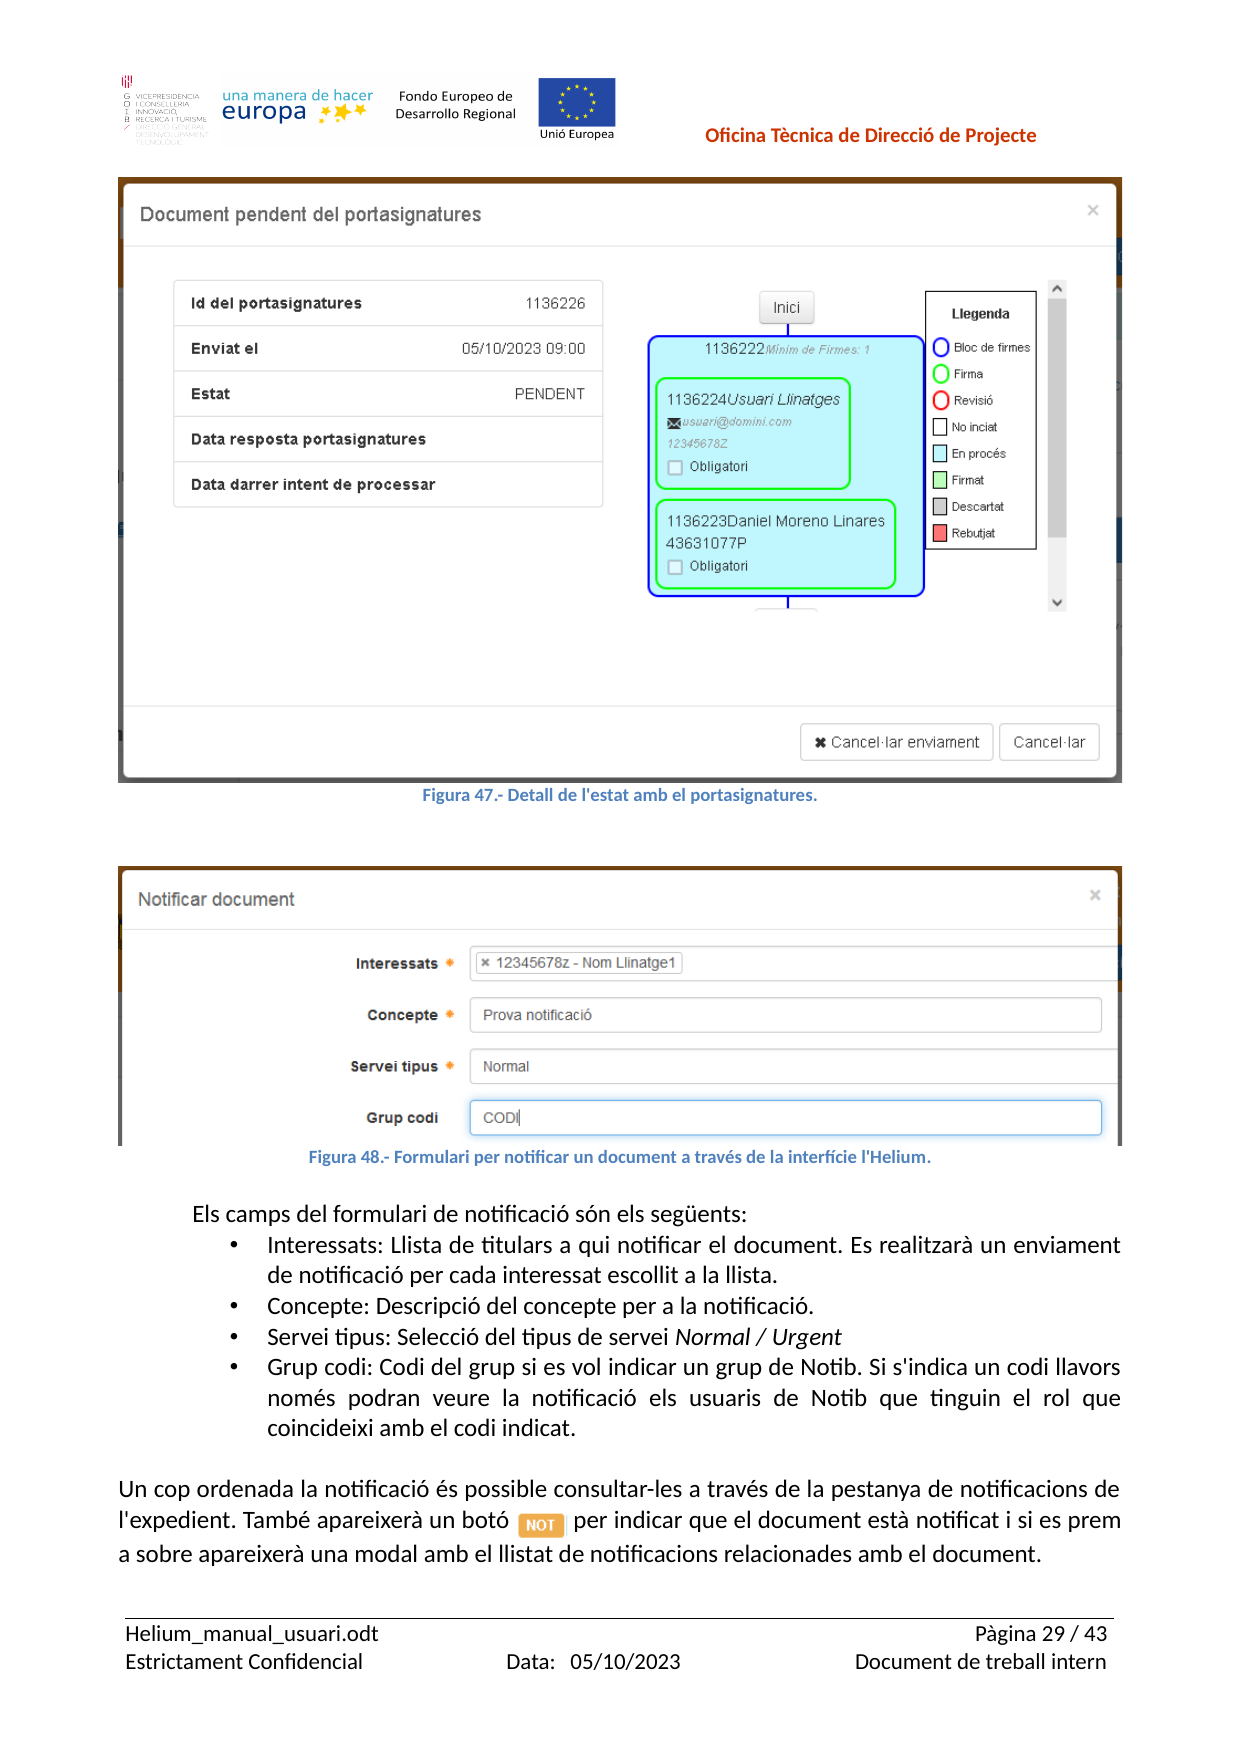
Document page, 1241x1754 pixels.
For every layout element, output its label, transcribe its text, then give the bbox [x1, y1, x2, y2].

picture [118, 73, 213, 147]
picture [515, 1509, 568, 1539]
picture [219, 73, 621, 147]
picture [118, 866, 1123, 1146]
list Interessats: Llista de titulars a qui notificar el document. Es realitzarà un enviament de notificació per cada interessat escollit a la llista. [229, 1229, 1122, 1290]
text Figura 48.- Formulari per notificar un document a través de la interfície l'Helium. [118, 1146, 1122, 1168]
text Figura 47.- Detall de l'estat amb el portasignatures. [118, 783, 1122, 806]
text Un cop ordenada la notificació és possible consultar-les a través de la pestanya de notificacions de l'expedient. També apareixerà un botó per indicar que el document està notificat i si es prem a sobre apareixerà una modal amb el llistat de notificacions relacionades amb el document. [118, 1473, 1122, 1569]
list Concepte: Descripció del concepte per a la notificació. [229, 1290, 1122, 1321]
list Servei tipus: Selecció del tipus de servei Normal / Urgent [229, 1321, 1122, 1351]
list Grup codi: Codi del grup si es vol indicar un grup de Notib. Si s'indica un codi llavors només podran veure la notificació els usuaris de Notib que tinguin el rol que coincideixi amb el codi indicat. [229, 1351, 1122, 1443]
text Els camps del formulari de notificació són els següents: [118, 1199, 1122, 1229]
picture [118, 177, 1123, 783]
